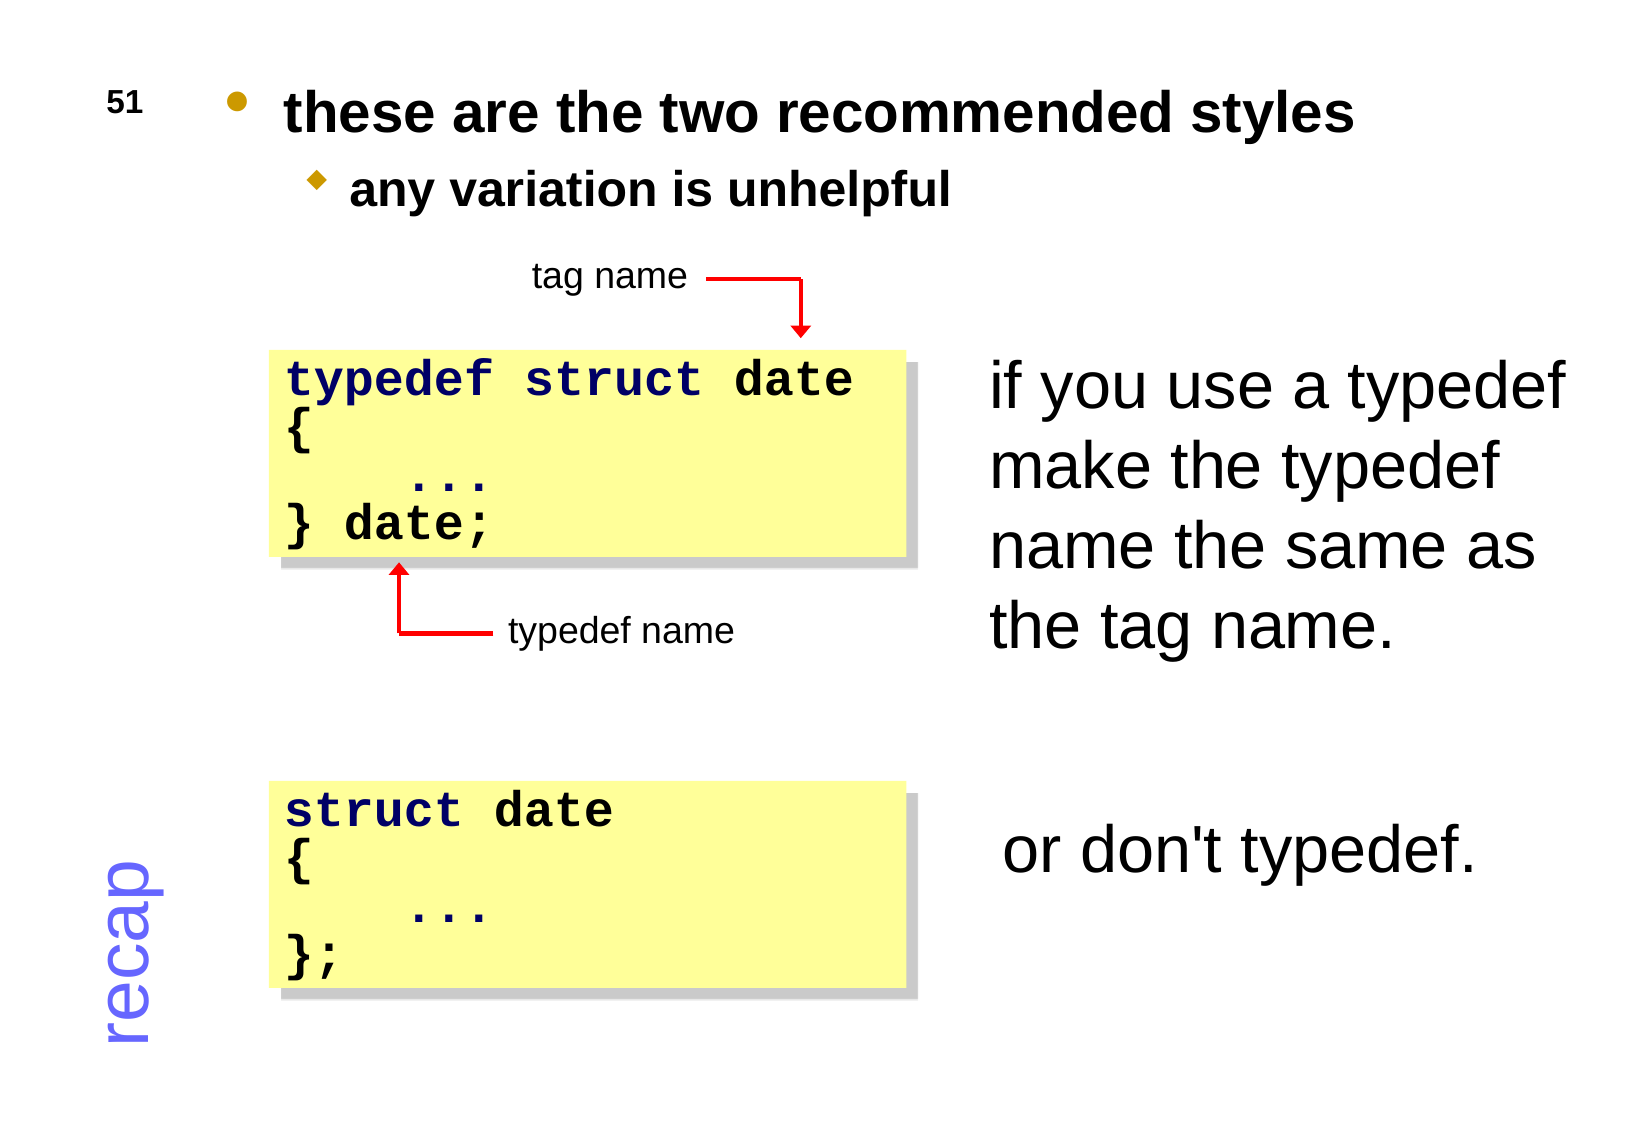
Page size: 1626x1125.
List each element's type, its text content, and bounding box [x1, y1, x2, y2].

text_box if you use a typedef make the typedef name the same as the tag name. [974, 333, 1583, 670]
text_box struct date { ... }; [268, 780, 907, 988]
text_box tag name [517, 243, 1073, 305]
text_box or don't typedef. [987, 798, 1494, 894]
text_box typedef struct date { ... } date; [268, 349, 907, 557]
list these are the two recommended styles any variation is unhelpful [212, 66, 1625, 1067]
title recap [50, 187, 188, 1063]
text_box typedef name [493, 597, 789, 659]
